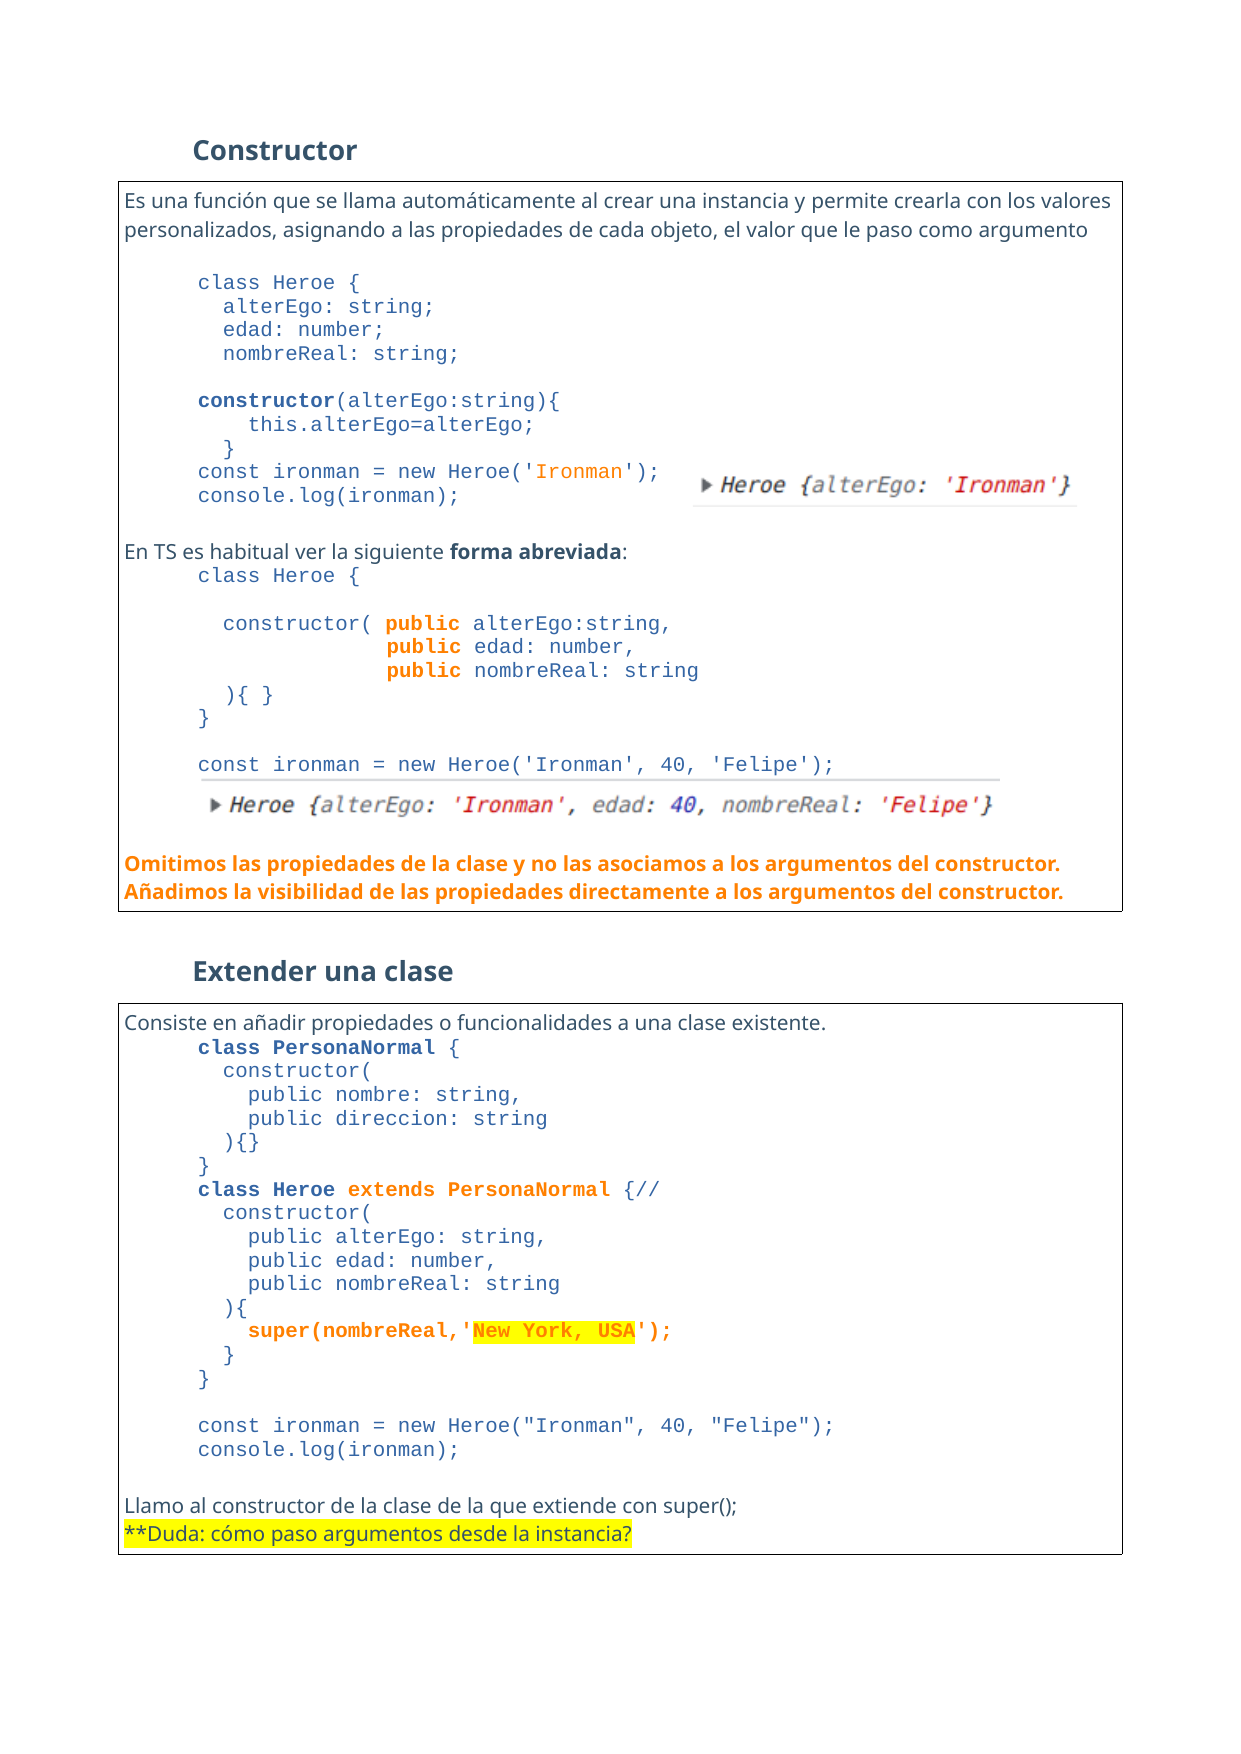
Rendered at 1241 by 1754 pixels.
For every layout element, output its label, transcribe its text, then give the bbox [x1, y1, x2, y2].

subtitle Extender una clase [118, 952, 1122, 990]
table_header Consiste en añadir propiedades o funcionalidades a una clase existente. class PersonaNormal { constructor( public nombre: string, public direccion: string ){} } class Heroe extends PersonaNormal {// constructor( public alterEgo: string, public edad: number, public nombreReal: string ){ super(nombreReal,'New York, USA'); } } const ironman = new Heroe("Ironman", 40, "Felipe"); console.log(ironman); Llamo al constructor de la clase de la que extiende con super(); **Duda: cómo paso argumentos desde la instancia? [119, 1004, 1122, 1553]
subtitle Constructor [118, 131, 1122, 168]
picture [692, 464, 1078, 507]
table_header Es una función que se llama automáticamente al crear una instancia y permite crearla con los valores personalizados, asignando a las propiedades de cada objeto, el valor que le paso como argumento class Heroe { alterEgo: string; edad: number; nombreReal: string; constructor(alterEgo:string){ this.alterEgo=alterEgo; } const ironman = new Heroe('Ironman'); console.log(ironman); En TS es habitual ver la siguiente forma abreviada: class Heroe { constructor( public alterEgo:string, public edad: number, public nombreReal: string ){ } } const ironman = new Heroe('Ironman', 40, 'Felipe'); Omitimos las propiedades de la clase y no las asociamos a los argumentos del constructor. Añadimos la visibilidad de las propiedades directamente a los argumentos del constructor. [119, 182, 1122, 911]
picture [201, 778, 1000, 825]
